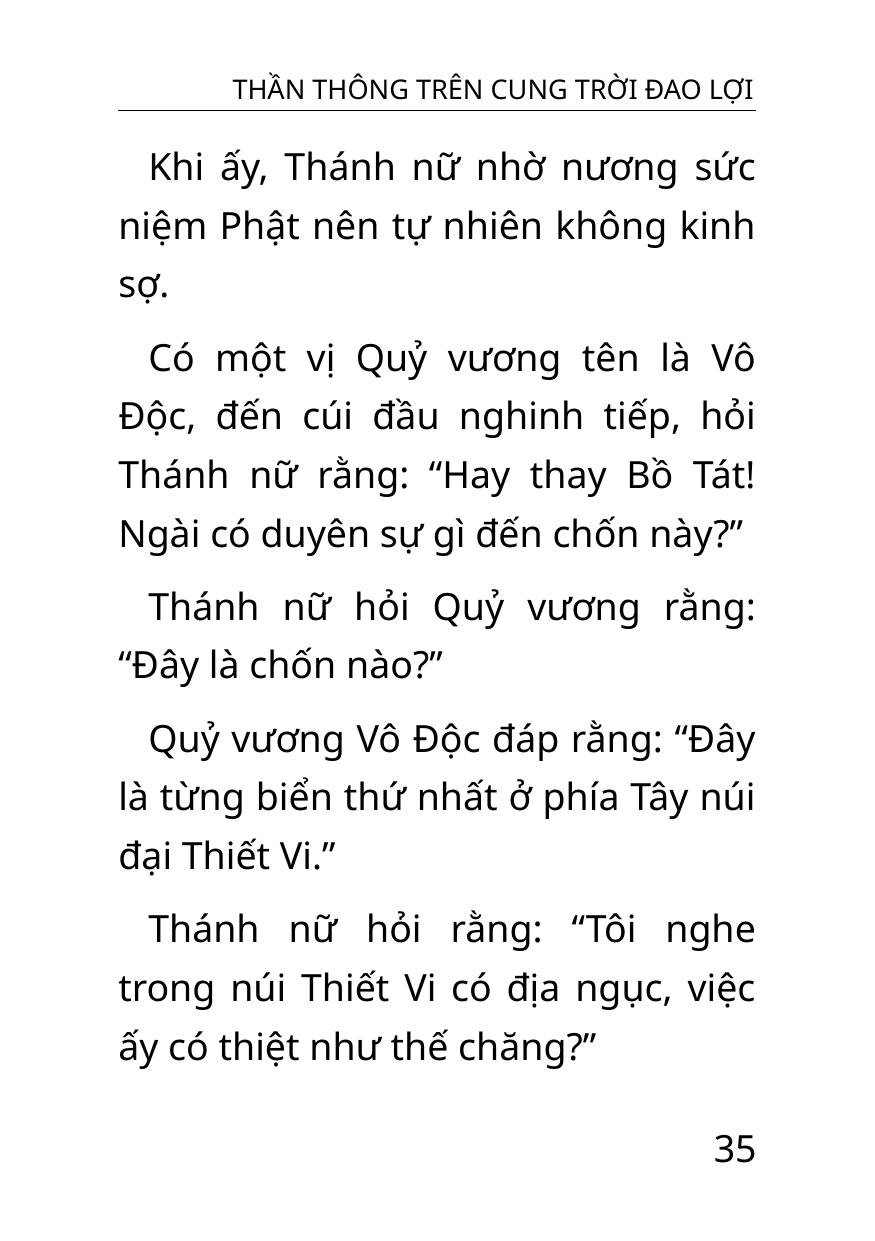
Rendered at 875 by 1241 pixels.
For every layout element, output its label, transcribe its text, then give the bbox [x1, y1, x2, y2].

text Thánh nữ hỏi rằng: “Tôi nghe trong núi Thiết Vi có địa ngục, việc ấy có thiệt như thế chăng?” [118, 903, 756, 1071]
text Khi ấy, Thánh nữ nhờ nương sức niệm Phật nên tự nhiên không kinh sợ. [118, 141, 756, 309]
text Thánh nữ hỏi Quỷ vương rằng: “Đây là chốn nào?” [118, 580, 756, 690]
text Có một vị Quỷ vương tên là Vô Độc, đến cúi đầu nghinh tiếp, hỏi Thánh nữ rằng: “Hay thay Bồ Tát! Ngài có duyên sự gì đến chốn này?” [118, 331, 756, 558]
text Quỷ vương Vô Độc đáp rằng: “Đây là từng biển thứ nhất ở phía Tây núi đại Thiết Vi.” [118, 712, 756, 880]
